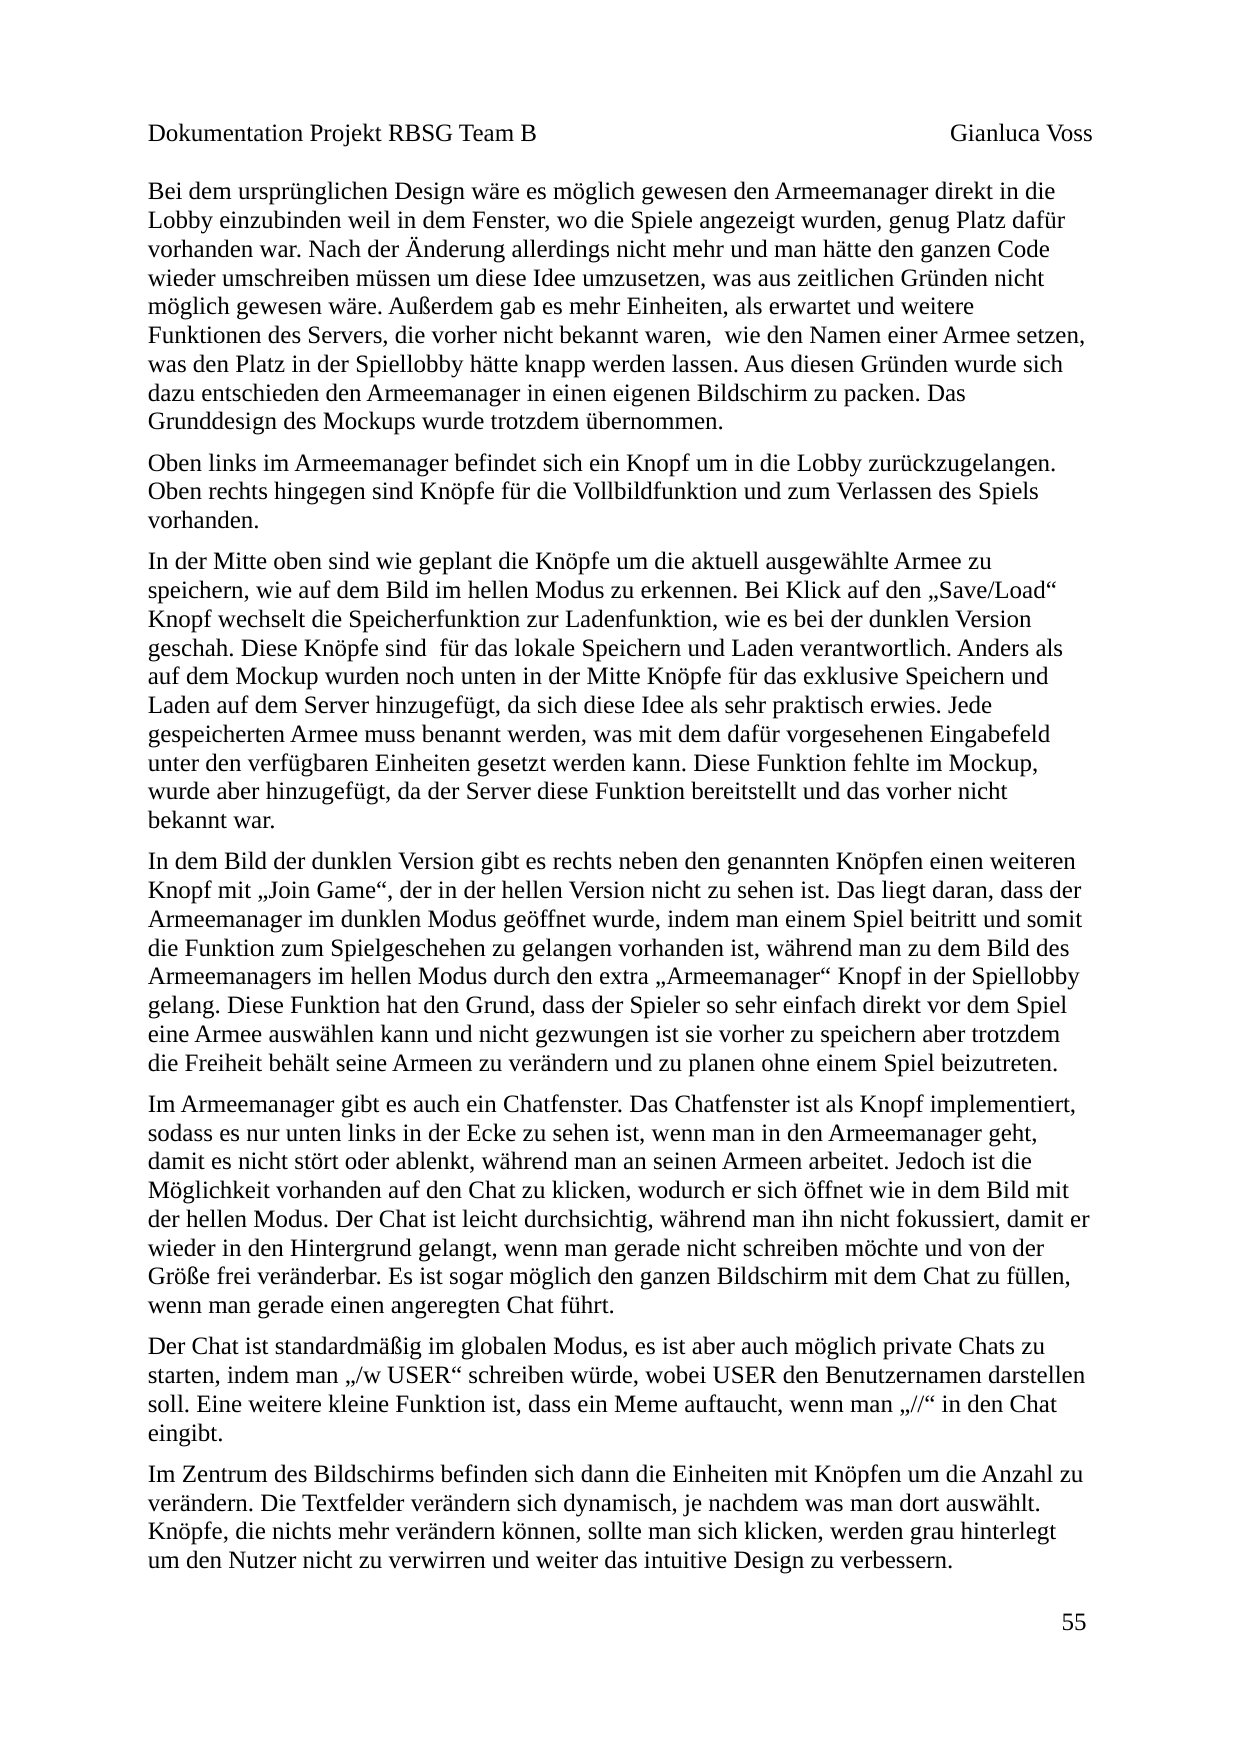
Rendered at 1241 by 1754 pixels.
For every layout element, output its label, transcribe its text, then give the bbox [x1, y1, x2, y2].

text In dem Bild der dunklen Version gibt es rechts neben den genannten Knöpfen einen weiteren Knopf mit „Join Game“, der in der hellen Version nicht zu sehen ist. Das liegt daran, dass der Armeemanager im dunklen Modus geöffnet wurde, indem man einem Spiel beitritt und somit die Funktion zum Spielgeschehen zu gelangen vorhanden ist, während man zu dem Bild des Armeemanagers im hellen Modus durch den extra „Armeemanager“ Knopf in der Spiellobby gelang. Diese Funktion hat den Grund, dass der Spieler so sehr einfach direkt vor dem Spiel eine Armee auswählen kann und nicht gezwungen ist sie vorher zu speichern aber trotzdem die Freiheit behält seine Armeen zu verändern und zu planen ohne einem Spiel beizutreten. [148, 846, 1093, 1076]
text Oben links im Armeemanager befindet sich ein Knopf um in die Lobby zurückzugelangen. Oben rechts hingegen sind Knöpfe für die Vollbildfunktion und zum Verlassen des Spiels vorhanden. [148, 448, 1093, 534]
text In der Mitte oben sind wie geplant die Knöpfe um die aktuell ausgewählte Armee zu speichern, wie auf dem Bild im hellen Modus zu erkennen. Bei Klick auf den „Save/Load“ Knopf wechselt die Speicherfunktion zur Ladenfunktion, wie es bei der dunklen Version geschah. Diese Knöpfe sind für das lokale Speichern und Laden verantwortlich. Anders als auf dem Mockup wurden noch unten in der Mitte Knöpfe für das exklusive Speichern und Laden auf dem Server hinzugefügt, da sich diese Idee als sehr praktisch erwies. Jede gespeicherten Armee muss benannt werden, was mit dem dafür vorgesehenen Eingabefeld unter den verfügbaren Einheiten gesetzt werden kann. Diese Funktion fehlte im Mockup, wurde aber hinzugefügt, da der Server diese Funktion bereitstellt und das vorher nicht bekannt war. [148, 546, 1093, 834]
text Im Zentrum des Bildschirms befinden sich dann die Einheiten mit Knöpfen um die Anzahl zu verändern. Die Textfelder verändern sich dynamisch, je nachdem was man dort auswählt. Knöpfe, die nichts mehr verändern können, sollte man sich klicken, werden grau hinterlegt um den Nutzer nicht zu verwirren und weiter das intuitive Design zu verbessern. [148, 1459, 1093, 1574]
text Bei dem ursprünglichen Design wäre es möglich gewesen den Armeemanager direkt in die Lobby einzubinden weil in dem Fenster, wo die Spiele angezeigt wurden, genug Platz dafür vorhanden war. Nach der Änderung allerdings nicht mehr und man hätte den ganzen Code wieder umschreiben müssen um diese Idee umzusetzen, was aus zeitlichen Gründen nicht möglich gewesen wäre. Außerdem gab es mehr Einheiten, als erwartet und weitere Funktionen des Servers, die vorher nicht bekannt waren, wie den Namen einer Armee setzen, was den Platz in der Spiellobby hätte knapp werden lassen. Aus diesen Gründen wurde sich dazu entschieden den Armeemanager in einen eigenen Bildschirm zu packen. Das Grunddesign des Mockups wurde trotzdem übernommen. [148, 176, 1093, 435]
text Der Chat ist standardmäßig im globalen Modus, es ist aber auch möglich private Chats zu starten, indem man „/w USER“ schreiben würde, wobei USER den Benutzernamen darstellen soll. Eine weitere kleine Funktion ist, dass ein Meme auftaucht, wenn man „//“ in den Chat eingibt. [148, 1331, 1093, 1446]
text Im Armeemanager gibt es auch ein Chatfenster. Das Chatfenster ist als Knopf implementiert, sodass es nur unten links in der Ecke zu sehen ist, wenn man in den Armeemanager geht, damit es nicht stört oder ablenkt, während man an seinen Armeen arbeitet. Jedoch ist die Möglichkeit vorhanden auf den Chat zu klicken, wodurch er sich öffnet wie in dem Bild mit der hellen Modus. Der Chat ist leicht durchsichtig, während man ihn nicht fokussiert, damit er wieder in den Hintergrund gelangt, wenn man gerade nicht schreiben möchte und von der Größe frei veränderbar. Es ist sogar möglich den ganzen Bildschirm mit dem Chat zu füllen, wenn man gerade einen angeregten Chat führt. [148, 1089, 1093, 1319]
